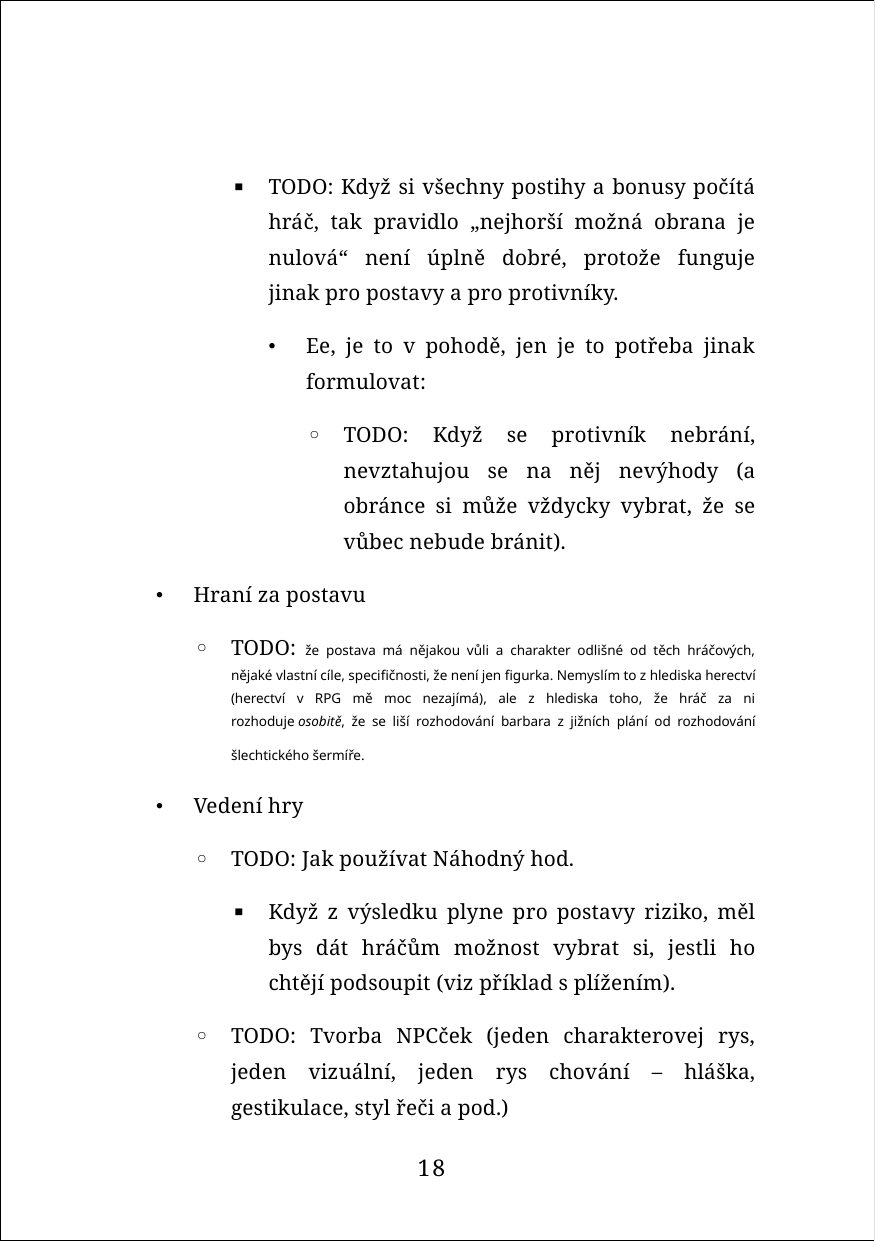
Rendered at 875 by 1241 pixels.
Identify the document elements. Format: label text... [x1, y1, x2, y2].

list TODO: že postava má nějakou vůli a charakter odlišné od těch hráčových, nějaké vlastní cíle, specifičnosti, že není jen figurka. Nemyslím to z hlediska herectví (herectví v RPG mě moc nezajímá), ale z hlediska toho, že hráč za ni rozhoduje osobitě, že se liší rozhodování barbara z jižních plání od rozhodování šlechtického šermíře. [193, 633, 756, 766]
list Ee, je to v pohodě, jen je to potřeba jinak formulovat: [268, 332, 756, 396]
list Když z výsledku plyne pro postavy riziko, měl bys dát hráčům možnost vybrat si, jestli ho chtějí podsoupit (viz příklad s plížením). [231, 897, 756, 997]
list Hraní za postavu [156, 580, 756, 608]
list TODO: Když se protivník nebrání, nevztahujou se na něj nevýhody (a obránce si může vždycky vybrat, že se vůbec nebude bránit). [306, 420, 756, 555]
list TODO: Tvorba NPCček (jeden charakterovej rys, jeden vizuální, jeden rys chování – hláška, gestikulace, styl řeči a pod.) [193, 1022, 756, 1121]
list TODO: Jak používat Náhodný hod. [193, 844, 756, 872]
list Vedení hry [156, 791, 756, 819]
list TODO: Když si všechny postihy a bonusy počítá hráč, tak pravidlo „nejhorší možná obrana je nulová“ není úplně dobré, protože funguje jinak pro postavy a pro protivníky. [231, 172, 756, 307]
